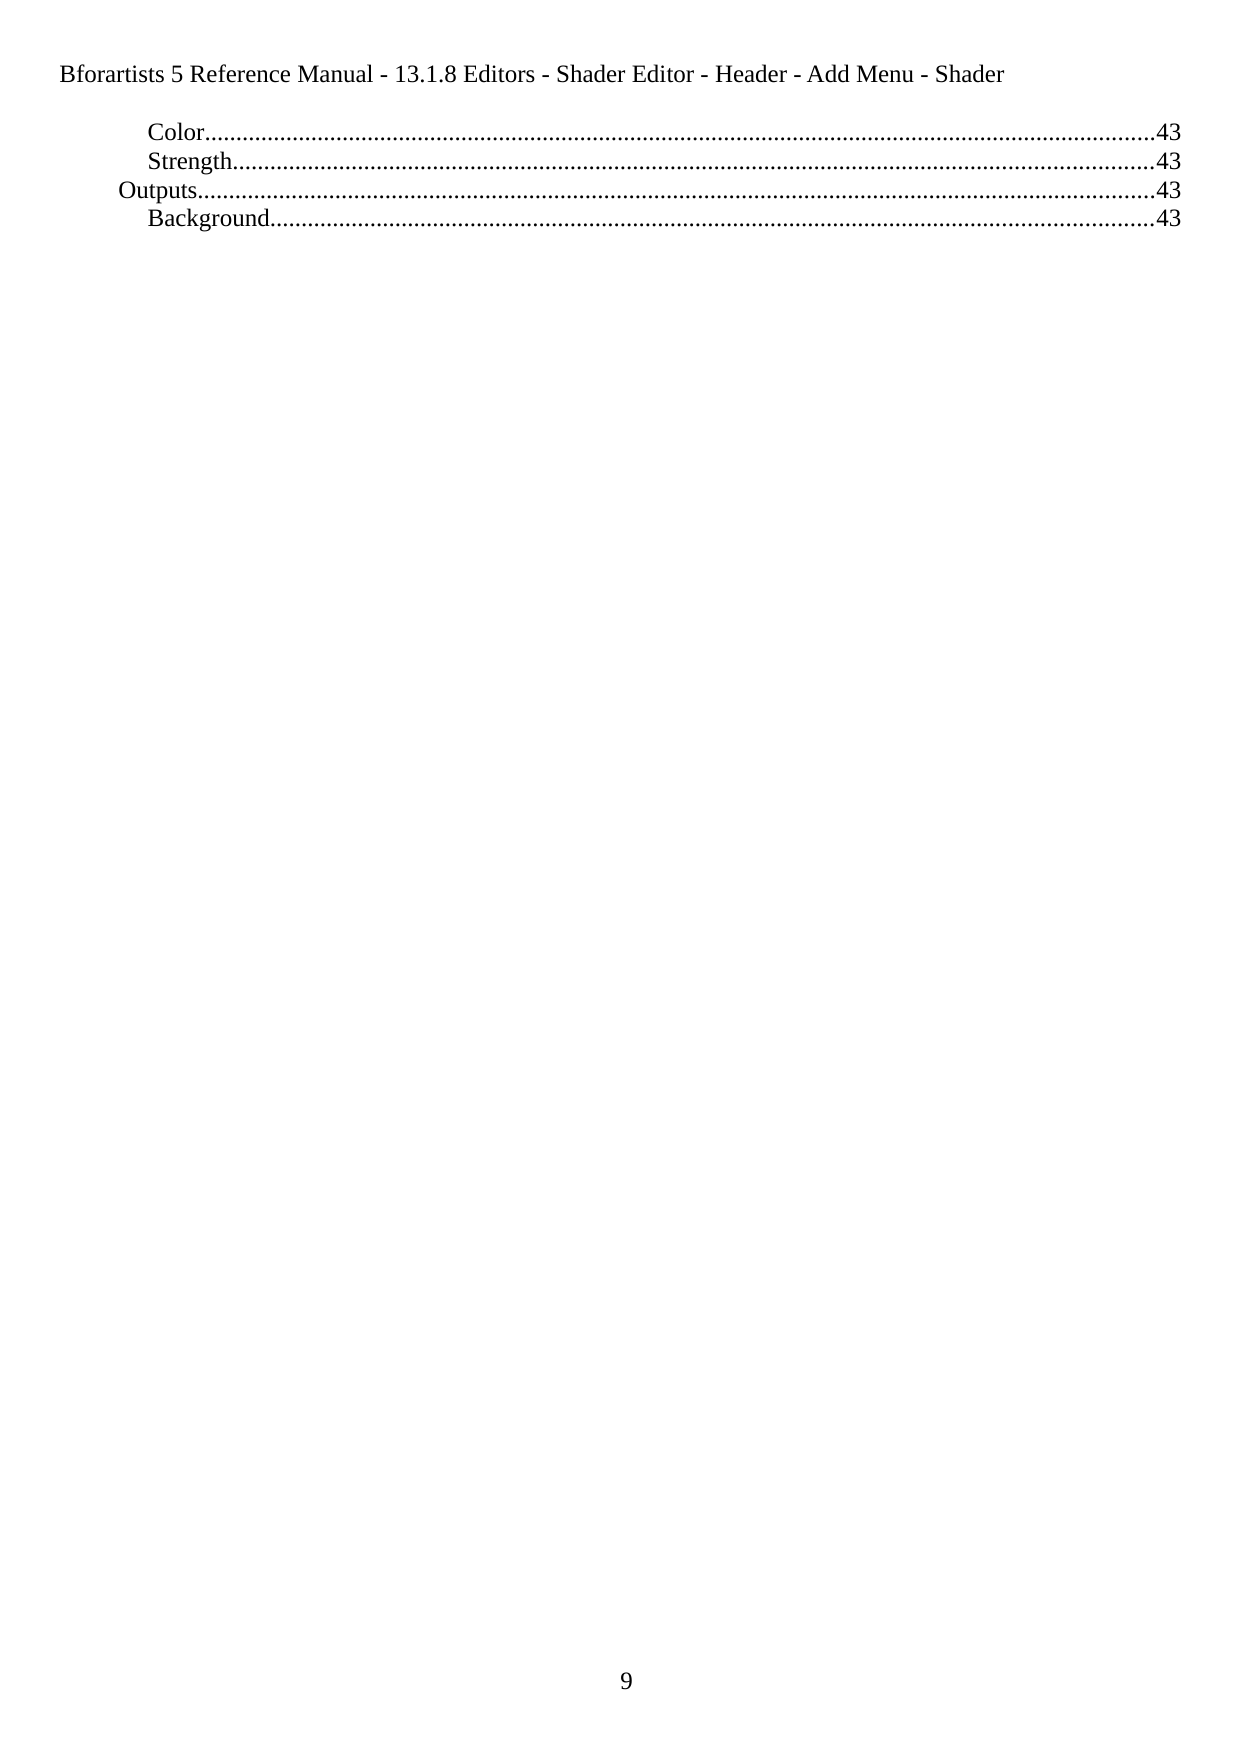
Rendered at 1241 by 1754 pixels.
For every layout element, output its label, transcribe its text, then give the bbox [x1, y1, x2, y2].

text Background 43 [147, 203, 1181, 232]
text Outputs 43 [118, 175, 1181, 203]
text Color 43 [147, 117, 1181, 146]
text Strength 43 [147, 146, 1181, 175]
